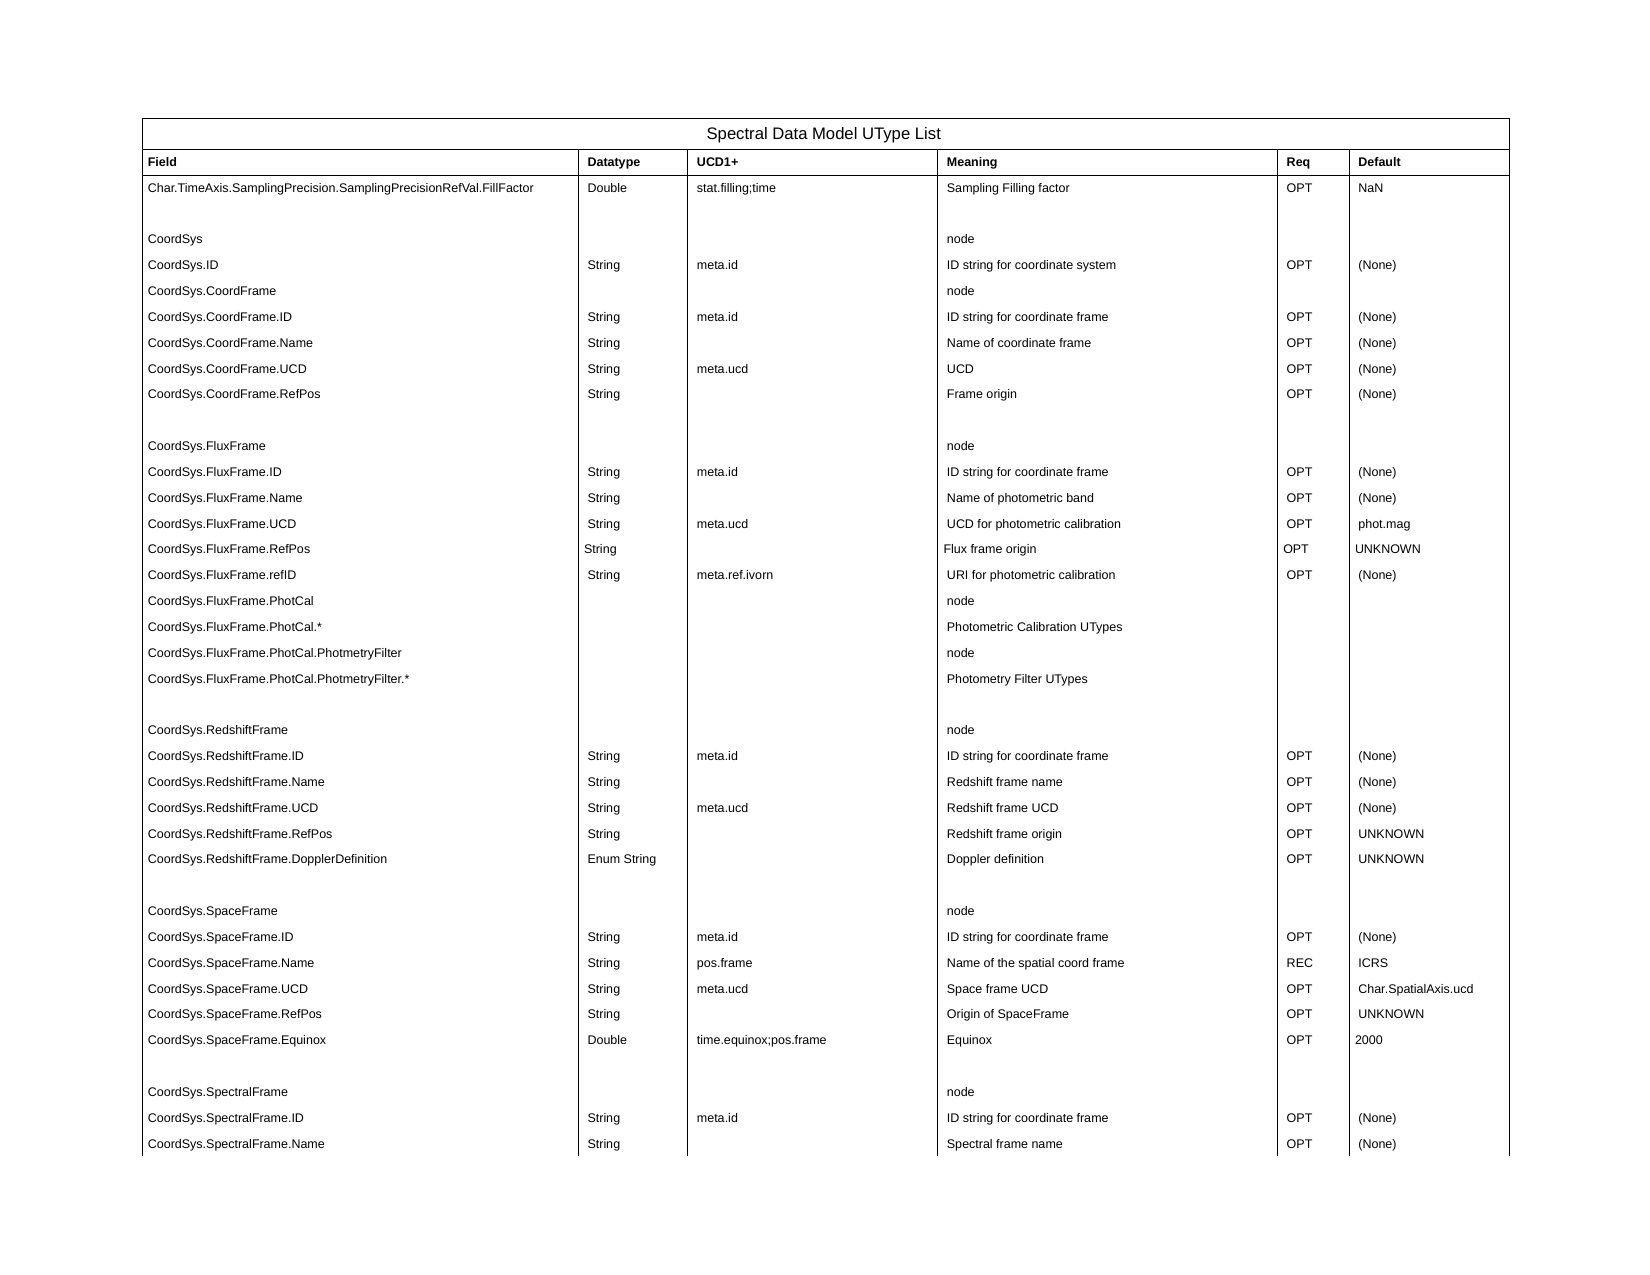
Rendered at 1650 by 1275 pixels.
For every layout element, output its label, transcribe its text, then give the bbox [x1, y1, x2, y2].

table_cell [579, 226, 687, 252]
table_cell meta.id [688, 924, 937, 950]
table_cell Double [579, 176, 687, 201]
table_cell meta.id [688, 1105, 937, 1131]
table_cell UNKNOWN [1350, 1001, 1509, 1027]
table_cell CoordSys.RedshiftFrame [143, 717, 578, 743]
table_cell Name of the spatial coord frame [938, 950, 1277, 976]
table_cell ID string for coordinate frame [938, 743, 1277, 769]
table_cell CoordSys.RedshiftFrame.Name [143, 769, 578, 795]
table_cell [579, 898, 687, 924]
table_cell CoordSys.FluxFrame.PhotCal.* [143, 614, 578, 640]
table_cell [1350, 1053, 1509, 1079]
table_cell Meaning [938, 150, 1277, 175]
table_cell String [579, 821, 687, 846]
table_cell (None) [1350, 562, 1509, 588]
table_cell Double [579, 1027, 687, 1053]
table_cell [688, 691, 937, 717]
table_cell Photometry Filter UTypes [938, 666, 1277, 691]
table_cell CoordSys.CoordFrame.Name [143, 330, 578, 356]
table_cell [1350, 433, 1509, 459]
table_cell [688, 1001, 937, 1027]
table_cell Redshift frame name [938, 769, 1277, 795]
table_cell [1350, 278, 1509, 304]
table_cell CoordSys.FluxFrame [143, 433, 578, 459]
table_cell OPT [1278, 485, 1349, 511]
table_cell phot.mag [1350, 511, 1509, 536]
table_cell ID string for coordinate frame [938, 924, 1277, 950]
table_cell String [579, 485, 687, 511]
table_cell CoordSys.FluxFrame.UCD [143, 511, 578, 536]
table_cell [688, 717, 937, 743]
table_cell [688, 1053, 937, 1079]
table_cell [579, 278, 687, 304]
table_cell [579, 614, 687, 640]
table_cell OPT [1278, 330, 1349, 356]
table_cell node [938, 226, 1277, 252]
table_cell CoordSys.SpaceFrame.RefPos [143, 1001, 578, 1027]
table_cell [1278, 872, 1349, 898]
table_cell OPT [1278, 536, 1349, 562]
table_cell UCD for photometric calibration [938, 511, 1277, 536]
table_cell UCD [938, 356, 1277, 381]
table_cell OPT [1278, 821, 1349, 846]
table_cell [688, 1079, 937, 1105]
table_cell String [579, 356, 687, 381]
table_cell CoordSys [143, 226, 578, 252]
table_cell [1278, 640, 1349, 666]
table_cell String [579, 1105, 687, 1131]
table_cell CoordSys.SpaceFrame [143, 898, 578, 924]
table_cell [1350, 898, 1509, 924]
table_cell CoordSys.FluxFrame.RefPos [143, 536, 578, 562]
table_cell [1350, 691, 1509, 717]
table_cell REC [1278, 950, 1349, 976]
table_cell CoordSys.FluxFrame.PhotCal.PhotmetryFilter.* [143, 666, 578, 691]
table_cell OPT [1278, 743, 1349, 769]
table_cell CoordSys.RedshiftFrame.RefPos [143, 821, 578, 846]
table_cell Char.SpatialAxis.ucd [1350, 976, 1509, 1001]
table_cell meta.ucd [688, 356, 937, 381]
table_cell (None) [1350, 795, 1509, 821]
table_cell [1278, 666, 1349, 691]
table_cell Frame origin [938, 381, 1277, 407]
table_cell CoordSys.RedshiftFrame.UCD [143, 795, 578, 821]
table_cell [143, 201, 578, 226]
table_cell [1278, 614, 1349, 640]
table_cell Spectral frame name [938, 1131, 1277, 1156]
table_cell UNKNOWN [1350, 846, 1509, 872]
table_cell [579, 666, 687, 691]
table_cell node [938, 278, 1277, 304]
table_cell OPT [1278, 381, 1349, 407]
table_cell OPT [1278, 1131, 1349, 1156]
table_cell [1350, 226, 1509, 252]
table_cell CoordSys.SpectralFrame.Name [143, 1131, 578, 1156]
table_cell (None) [1350, 330, 1509, 356]
table_cell [688, 330, 937, 356]
table_cell [688, 821, 937, 846]
table_cell (None) [1350, 304, 1509, 330]
table_cell CoordSys.SpaceFrame.Equinox [143, 1027, 578, 1053]
table_cell [1350, 407, 1509, 433]
table_cell CoordSys.SpaceFrame.ID [143, 924, 578, 950]
table_cell CoordSys.SpaceFrame.Name [143, 950, 578, 976]
table_cell (None) [1350, 1105, 1509, 1131]
table_cell [579, 407, 687, 433]
table_cell [143, 1053, 578, 1079]
table_cell (None) [1350, 769, 1509, 795]
table_cell [688, 278, 937, 304]
table_cell Req [1278, 150, 1349, 175]
table_cell meta.id [688, 304, 937, 330]
table_cell [688, 226, 937, 252]
table_cell Datatype [579, 150, 687, 175]
table_cell [688, 769, 937, 795]
table_cell [688, 640, 937, 666]
table_cell OPT [1278, 846, 1349, 872]
table_cell [688, 872, 937, 898]
table_cell [688, 588, 937, 614]
table_cell [688, 381, 937, 407]
table_cell String [579, 743, 687, 769]
table_cell Enum String [579, 846, 687, 872]
table_cell String [579, 330, 687, 356]
table_cell String [579, 976, 687, 1001]
table_cell [143, 691, 578, 717]
table_cell CoordSys.FluxFrame.ID [143, 459, 578, 485]
table_cell [1350, 1079, 1509, 1105]
table_cell [579, 588, 687, 614]
table_cell (None) [1350, 459, 1509, 485]
table_cell Flux frame origin [938, 536, 1277, 562]
table_cell [1278, 201, 1349, 226]
table_cell OPT [1278, 1105, 1349, 1131]
table_cell [938, 691, 1277, 717]
table_cell String [579, 511, 687, 536]
table_cell [1278, 588, 1349, 614]
table_cell String [579, 924, 687, 950]
table_cell stat.filling;time [688, 176, 937, 201]
table_cell String [579, 950, 687, 976]
table_cell [579, 872, 687, 898]
table_cell [579, 201, 687, 226]
table_cell pos.frame [688, 950, 937, 976]
table_cell OPT [1278, 356, 1349, 381]
table_header Spectral Data Model UType List [143, 119, 1509, 149]
table_cell meta.ucd [688, 976, 937, 1001]
table_cell Field [143, 150, 578, 175]
table_cell Space frame UCD [938, 976, 1277, 1001]
table_cell Default [1350, 150, 1509, 175]
table_cell [1278, 278, 1349, 304]
table_cell node [938, 433, 1277, 459]
table_cell [1350, 614, 1509, 640]
table_cell [579, 1053, 687, 1079]
table_cell Doppler definition [938, 846, 1277, 872]
table_cell OPT [1278, 511, 1349, 536]
table_cell OPT [1278, 795, 1349, 821]
table_cell Equinox [938, 1027, 1277, 1053]
table_cell CoordSys.CoordFrame.UCD [143, 356, 578, 381]
table_cell CoordSys.FluxFrame.PhotCal.PhotmetryFilter [143, 640, 578, 666]
table_cell String [579, 536, 687, 562]
table_cell CoordSys.CoordFrame.ID [143, 304, 578, 330]
table_cell [579, 691, 687, 717]
table_cell CoordSys.CoordFrame [143, 278, 578, 304]
table_cell [1278, 717, 1349, 743]
table_cell CoordSys.SpectralFrame [143, 1079, 578, 1105]
table_cell ICRS [1350, 950, 1509, 976]
table_cell ID string for coordinate frame [938, 1105, 1277, 1131]
table_cell String [579, 769, 687, 795]
table_cell OPT [1278, 1001, 1349, 1027]
table_cell [688, 898, 937, 924]
table_cell Name of photometric band [938, 485, 1277, 511]
table_cell [579, 717, 687, 743]
table_cell OPT [1278, 976, 1349, 1001]
table_cell String [579, 1131, 687, 1156]
table_cell [1350, 666, 1509, 691]
table_cell meta.id [688, 743, 937, 769]
table_cell [688, 433, 937, 459]
table_cell [1278, 1079, 1349, 1105]
table_cell Redshift frame origin [938, 821, 1277, 846]
table_cell CoordSys.ID [143, 252, 578, 278]
table_cell [579, 640, 687, 666]
table_cell [1350, 588, 1509, 614]
table_cell Name of coordinate frame [938, 330, 1277, 356]
table_cell OPT [1278, 176, 1349, 201]
table_cell [938, 201, 1277, 226]
table_cell [143, 407, 578, 433]
table_cell [688, 485, 937, 511]
table_cell (None) [1350, 381, 1509, 407]
table_cell time.equinox;pos.frame [688, 1027, 937, 1053]
table_cell (None) [1350, 743, 1509, 769]
table_cell ID string for coordinate frame [938, 459, 1277, 485]
table_cell (None) [1350, 252, 1509, 278]
table_cell ID string for coordinate frame [938, 304, 1277, 330]
table_cell CoordSys.SpaceFrame.UCD [143, 976, 578, 1001]
table_cell OPT [1278, 924, 1349, 950]
table_cell OPT [1278, 252, 1349, 278]
table_cell CoordSys.FluxFrame.Name [143, 485, 578, 511]
table_cell Origin of SpaceFrame [938, 1001, 1277, 1027]
table_cell meta.ref.ivorn [688, 562, 937, 588]
table_cell meta.id [688, 459, 937, 485]
table_cell [688, 201, 937, 226]
table_cell String [579, 562, 687, 588]
table_cell [1350, 201, 1509, 226]
table_cell 2000 [1350, 1027, 1509, 1053]
table_cell [1278, 226, 1349, 252]
table_cell [688, 407, 937, 433]
table_cell String [579, 381, 687, 407]
table_cell CoordSys.RedshiftFrame.ID [143, 743, 578, 769]
table_cell Redshift frame UCD [938, 795, 1277, 821]
table_cell node [938, 898, 1277, 924]
table_cell OPT [1278, 459, 1349, 485]
table_cell Char.TimeAxis.SamplingPrecision.SamplingPrecisionRefVal.FillFactor [143, 176, 578, 201]
table_cell OPT [1278, 304, 1349, 330]
table_cell String [579, 795, 687, 821]
table_cell meta.ucd [688, 511, 937, 536]
table_cell Sampling Filling factor [938, 176, 1277, 201]
table_cell node [938, 640, 1277, 666]
table_cell [1278, 433, 1349, 459]
table_cell meta.ucd [688, 795, 937, 821]
table_cell UNKNOWN [1350, 821, 1509, 846]
table_cell OPT [1278, 1027, 1349, 1053]
table_cell (None) [1350, 485, 1509, 511]
table_cell [1278, 898, 1349, 924]
table_cell String [579, 252, 687, 278]
table_cell [688, 666, 937, 691]
table_cell node [938, 588, 1277, 614]
table_cell String [579, 304, 687, 330]
table_cell Photometric Calibration UTypes [938, 614, 1277, 640]
table_cell CoordSys.SpectralFrame.ID [143, 1105, 578, 1131]
table_cell [688, 614, 937, 640]
table_cell (None) [1350, 356, 1509, 381]
table_cell [938, 1053, 1277, 1079]
table_cell [1350, 717, 1509, 743]
table_cell node [938, 1079, 1277, 1105]
table_cell [1278, 691, 1349, 717]
table_cell ID string for coordinate system [938, 252, 1277, 278]
table_cell String [579, 459, 687, 485]
table_cell CoordSys.FluxFrame.refID [143, 562, 578, 588]
table_cell (None) [1350, 924, 1509, 950]
table_cell NaN [1350, 176, 1509, 201]
table_cell OPT [1278, 769, 1349, 795]
table_cell CoordSys.CoordFrame.RefPos [143, 381, 578, 407]
table_cell node [938, 717, 1277, 743]
table_cell CoordSys.FluxFrame.PhotCal [143, 588, 578, 614]
table_cell [688, 536, 937, 562]
table_cell [1278, 1053, 1349, 1079]
table_cell [579, 1079, 687, 1105]
table_cell OPT [1278, 562, 1349, 588]
table_cell String [579, 1001, 687, 1027]
table_cell [938, 407, 1277, 433]
table_cell [688, 1131, 937, 1156]
table_cell [579, 433, 687, 459]
table_cell UNKNOWN [1350, 536, 1509, 562]
table_cell [1350, 640, 1509, 666]
table_cell (None) [1350, 1131, 1509, 1156]
table_cell URI for photometric calibration [938, 562, 1277, 588]
table_cell [1278, 407, 1349, 433]
table_cell [938, 872, 1277, 898]
table_cell meta.id [688, 252, 937, 278]
table_cell [1350, 872, 1509, 898]
table_cell [143, 872, 578, 898]
table_cell [688, 846, 937, 872]
table_cell UCD1+ [688, 150, 937, 175]
table_cell CoordSys.RedshiftFrame.DopplerDefinition [143, 846, 578, 872]
